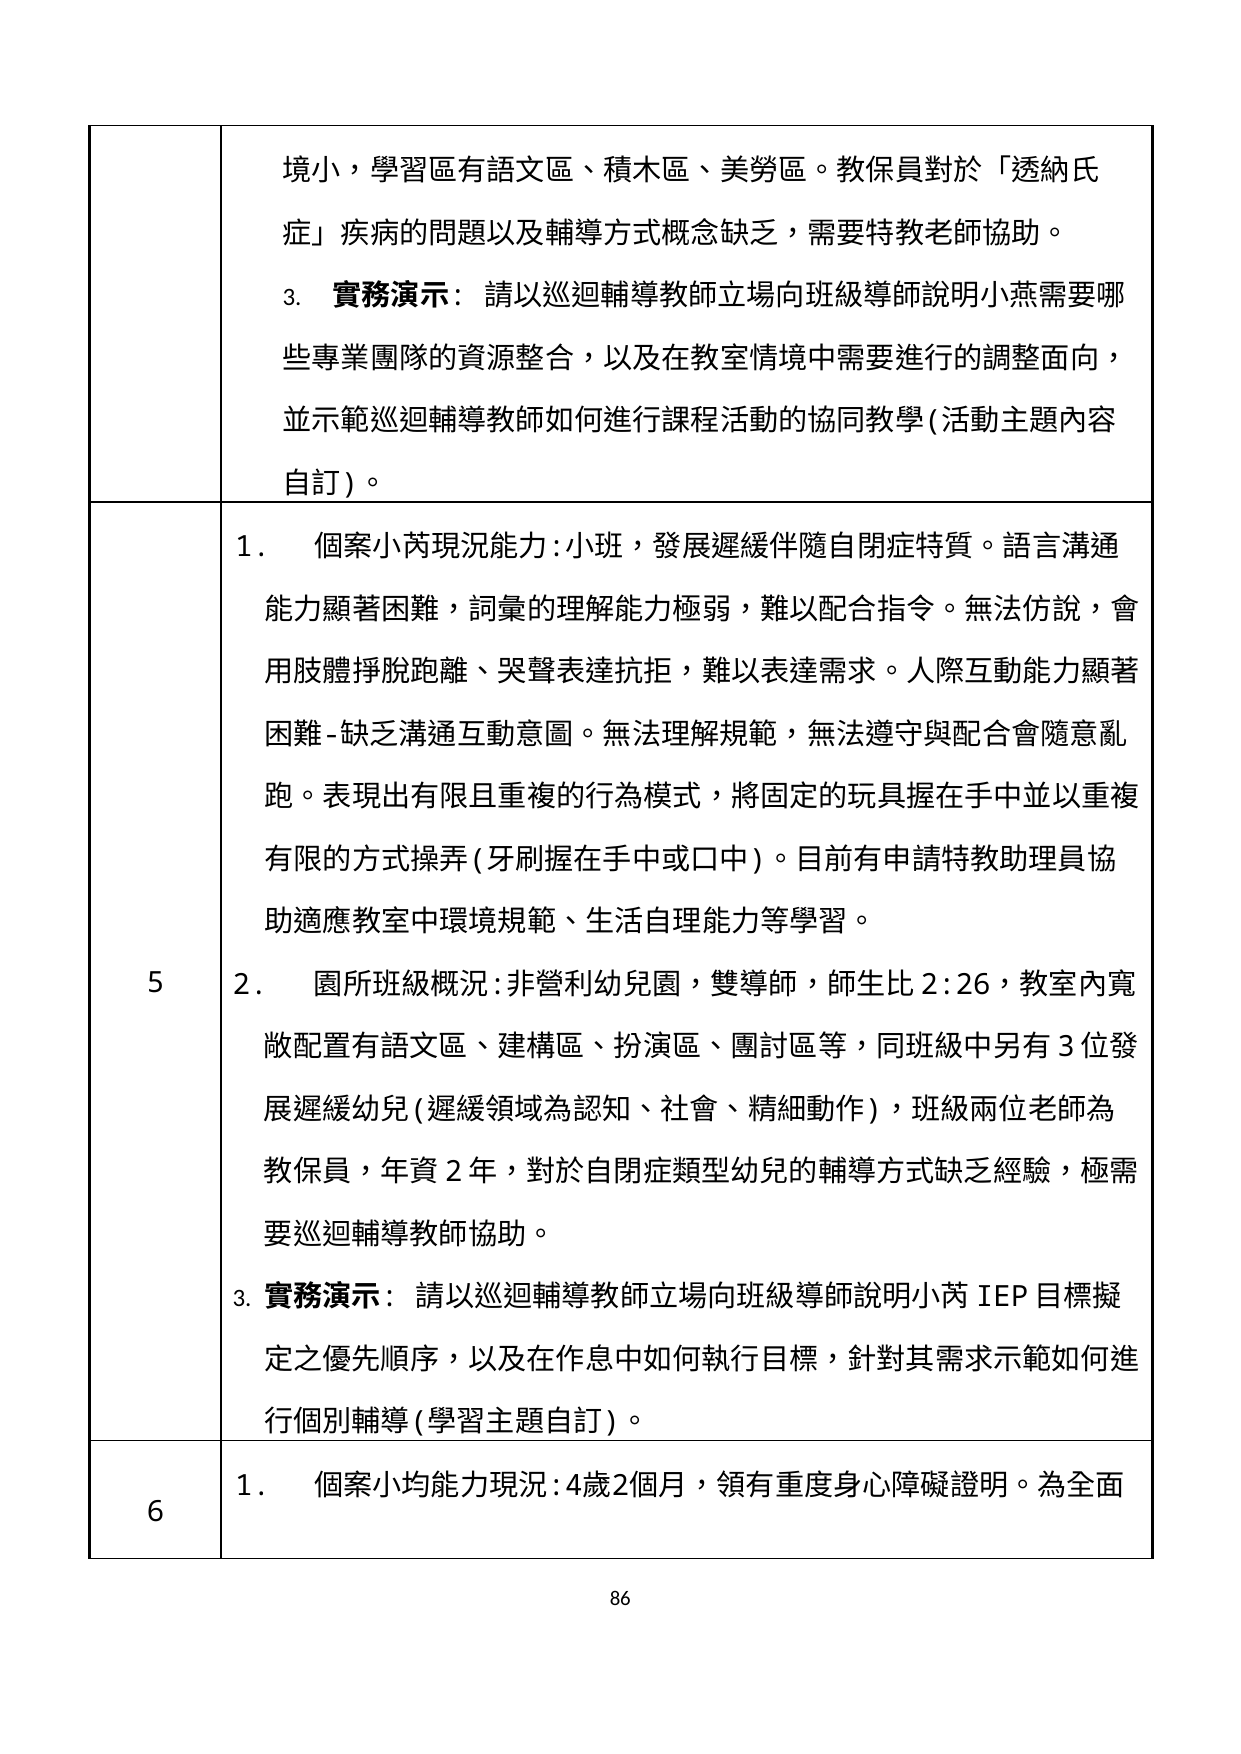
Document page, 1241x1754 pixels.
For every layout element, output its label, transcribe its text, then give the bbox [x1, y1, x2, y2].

table_cell 個案小芮現況能力:小班，發展遲緩伴隨自閉症特質。語言溝通能力顯著困難，詞彙的理解能力極弱，難以配合指令。無法仿說，會用肢體掙脫跑離、哭聲表達抗拒，難以表達需求。人際互動能力顯著困難-缺乏溝通互動意圖。無法理解規範，無法遵守與配合會隨意亂跑。表現出有限且重複的行為模式，將固定的玩具握在手中並以重複有限的方式操弄(牙刷握在手中或口中)。目前有申請特教助理員協助適應教室中環境規範、生活自理能力等學習。 園所班級概況:非營利幼兒園，雙導師，師生比2:26，教室內寬敞配置有語文區、建構區、扮演區、團討區等，同班級中另有3位發展遲緩幼兒(遲緩領域為認知、社會、精細動作)，班級兩位老師為教保員，年資2年，對於自閉症類型幼兒的輔導方式缺乏經驗，極需要巡迴輔導教師協助。 實務演示: 請以巡迴輔導教師立場向班級導師說明小芮IEP目標擬定之優先順序，以及在作息中如何執行目標，針對其需求示範如何進行個別輔導(學習主題自訂)。 [222, 503, 1151, 1440]
table_cell 個案小均能力現況:4歲2個月，領有重度身心障礙證明。為全面 [222, 1441, 1151, 1558]
table_cell [91, 126, 220, 501]
table_cell 5 [91, 503, 220, 1440]
table_cell 境小，學習區有語文區、積木區、美勞區。教保員對於「透納氏症」疾病的問題以及輔導方式概念缺乏，需要特教老師協助。 實務演示: 請以巡迴輔導教師立場向班級導師說明小燕需要哪些專業團隊的資源整合，以及在教室情境中需要進行的調整面向，並示範巡迴輔導教師如何進行課程活動的協同教學(活動主題內容自訂)。 [222, 126, 1151, 501]
table_cell 6 [91, 1441, 220, 1558]
